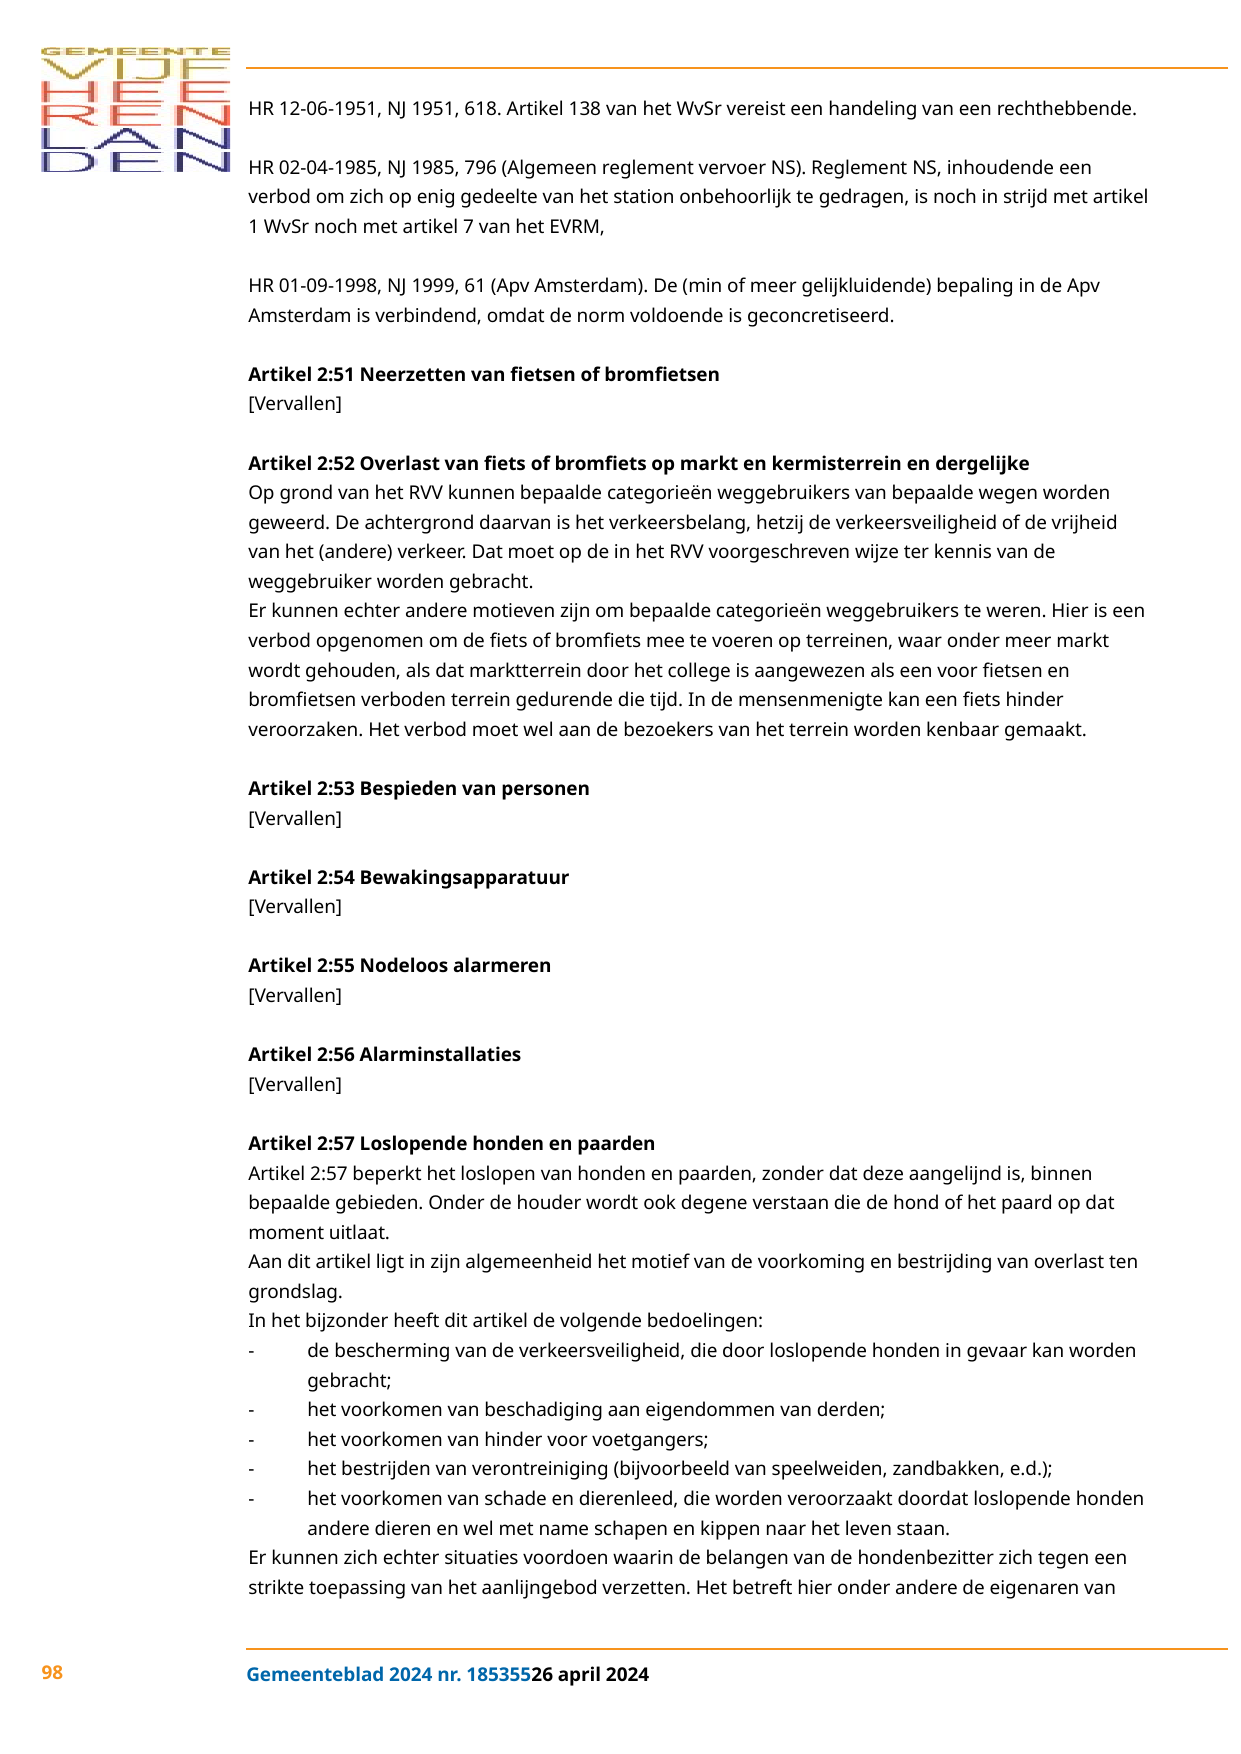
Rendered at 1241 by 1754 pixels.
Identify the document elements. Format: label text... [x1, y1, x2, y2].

list het voorkomen van schade en dierenleed, die worden veroorzaakt doordat loslopende honden andere dieren en wel met name schapen en kippen naar het leven staan. [248, 1485, 1152, 1541]
text Op grond van het RVV kunnen bepaalde categorieën weggebruikers van bepaalde wegen worden geweerd. De achtergrond daarvan is het verkeersbelang, hetzij de verkeersveiligheid of de vrijheid van het (andere) verkeer. Dat moet op de in het RVV voorgeschreven wijze ter kennis van de weggebruiker worden gebracht. [248, 479, 1152, 594]
text Artikel 2:55 Nodeloos alarmeren [248, 953, 1152, 978]
text Er kunnen echter andere motieven zijn om bepaalde categorieën weggebruikers te weren. Hier is een verbod opgenomen om de fiets of bromfiets mee te voeren op terreinen, waar onder meer markt wordt gehouden, als dat marktterrein door het college is aangewezen als een voor fietsen en bromfietsen verboden terrein gedurende die tijd. In de mensenmenigte kan een fiets hinder veroorzaken. Het verbod moet wel aan de bezoekers van het terrein worden kenbaar gemaakt. [248, 598, 1152, 742]
text Er kunnen zich echter situaties voordoen waarin de belangen van de hondenbezitter zich tegen een strikte toepassing van het aanlijngebod verzetten. Het betreft hier onder andere de eigenaren van [248, 1544, 1152, 1600]
text Artikel 2:52 Overlast van fiets of bromfiets op markt en kermisterrein en dergelijke [248, 450, 1152, 476]
text In het bijzonder heeft dit artikel de volgende bedoelingen: [248, 1308, 1152, 1333]
text HR 02-04-1985, NJ 1985, 796 (Algemeen reglement vervoer NS). Reglement NS, inhoudende een verbod om zich op enig gedeelte van het station onbehoorlijk te gedragen, is noch in strijd met artikel 1 WvSr noch met artikel 7 van het EVRM, [248, 154, 1152, 239]
picture [41, 47, 231, 172]
list het voorkomen van hinder voor voetgangers; [248, 1426, 1152, 1452]
text Aan dit artikel ligt in zijn algemeenheid het motief van de voorkoming en bestrijding van overlast ten grondslag. [248, 1248, 1152, 1304]
list het bestrijden van verontreiniging (bijvoorbeeld van speelweiden, zandbakken, e.d.); [248, 1456, 1152, 1481]
text Artikel 2:57 beperkt het loslopen van honden en paarden, zonder dat deze aangelijnd is, binnen bepaalde gebieden. Onder de houder wordt ook degene verstaan die de hond of het paard op dat moment uitlaat. [248, 1160, 1152, 1245]
text [Vervallen] [248, 391, 1152, 416]
text [Vervallen] [248, 893, 1152, 919]
text [Vervallen] [248, 1071, 1152, 1097]
text [Vervallen] [248, 805, 1152, 831]
list het voorkomen van beschadiging aan eigendommen van derden; [248, 1396, 1152, 1422]
text [Vervallen] [248, 982, 1152, 1008]
text HR 12-06-1951, NJ 1951, 618. Artikel 138 van het WvSr vereist een handeling van een rechthebbende. [248, 95, 1152, 121]
text Artikel 2:54 Bewakingsapparatuur [248, 864, 1152, 890]
list de bescherming van de verkeersveiligheid, die door loslopende honden in gevaar kan worden gebracht; [248, 1337, 1152, 1393]
text Artikel 2:56 Alarminstallaties [248, 1041, 1152, 1067]
text HR 01-09-1998, NJ 1999, 61 (Apv Amsterdam). De (min of meer gelijkluidende) bepaling in de Apv Amsterdam is verbindend, omdat de norm voldoende is geconcretiseerd. [248, 272, 1152, 328]
text Artikel 2:53 Bespieden van personen [248, 775, 1152, 801]
text Artikel 2:51 Neerzetten van fietsen of bromfietsen [248, 361, 1152, 387]
text Artikel 2:57 Loslopende honden en paarden [248, 1130, 1152, 1156]
